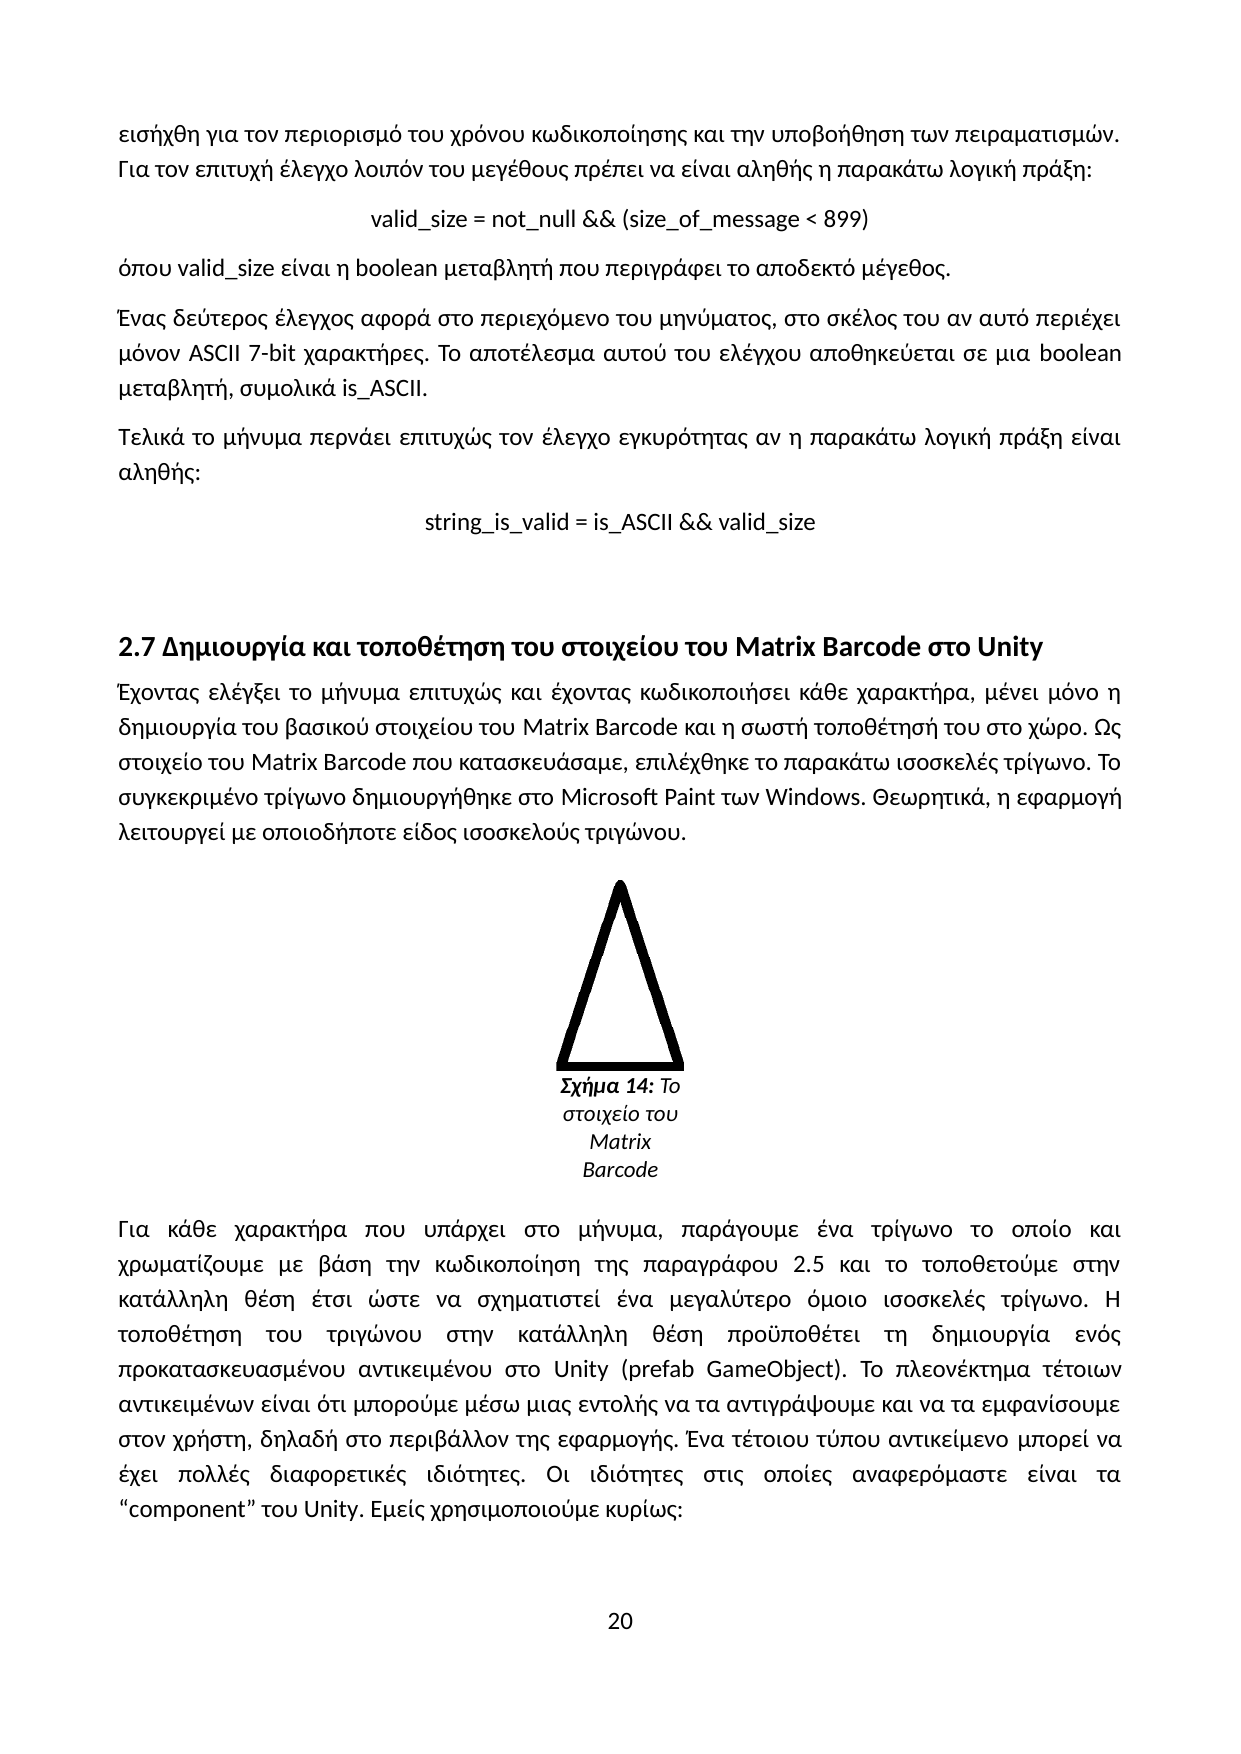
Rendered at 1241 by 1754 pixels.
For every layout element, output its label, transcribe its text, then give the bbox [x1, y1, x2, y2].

text string_is_valid = is_ASCII && valid_size [118, 506, 1122, 537]
text όπου valid_size είναι η boolean μεταβλητή που περιγράφει το αποδεκτό μέγεθος. [118, 252, 1122, 283]
subtitle 2.7 Δημιουργία και τοποθέτηση του στοιχείου του Matrix Barcode στο Unity [118, 628, 1122, 664]
text Ένας δεύτερος έλεγχος αφορά στο περιεχόμενο του μηνύματος, στο σκέλος του αν αυτό περιέχει μόνον ASCII 7-bit χαρακτήρες. Το αποτέλεσμα αυτού του ελέγχου αποθηκεύεται σε μια boolean μεταβλητή, συμολικά is_ASCII. [118, 302, 1122, 402]
picture [556, 880, 684, 1071]
text Έχοντας ελέγξει το μήνυμα επιτυχώς και έχοντας κωδικοποιήσει κάθε χαρακτήρα, μένει μόνο η δημιουργία του βασικού στοιχείου του Matrix Barcode και η σωστή τοποθέτησή του στο χώρο. Ως στοιχείο του Matrix Barcode που κατασκευάσαμε, επιλέχθηκε το παρακάτω ισοσκελές τρίγωνο. Το συγκεκριμένο τρίγωνο δημιουργήθηκε στο Microsoft Paint των Windows. Θεωρητικά, η εφαρμογή λειτουργεί με οποιοδήποτε είδος ισοσκελούς τριγώνου. [118, 676, 1122, 847]
text Τελικά το μήνυμα περνάει επιτυχώς τον έλεγχο εγκυρότητας αν η παρακάτω λογική πράξη είναι αληθής: [118, 421, 1122, 487]
text εισήχθη για τον περιορισμό του χρόνου κωδικοποίησης και την υποβοήθηση των πειραματισμών. Για τον επιτυχή έλεγχο λοιπόν του μεγέθους πρέπει να είναι αληθής η παρακάτω λογική πράξη: [118, 118, 1122, 184]
text Για κάθε χαρακτήρα που υπάρχει στο μήνυμα, παράγουμε ένα τρίγωνο το οποίο και χρωματίζουμε με βάση την κωδικοποίηση της παραγράφου 2.5 και το τοποθετούμε στην κατάλληλη θέση έτσι ώστε να σχηματιστεί ένα μεγαλύτερο όμοιο ισοσκελές τρίγωνο. Η τοποθέτηση του τριγώνου στην κατάλληλη θέση προϋποθέτει τη δημιουργία ενός προκατασκευασμένου αντικειμένου στο Unity (prefab GameObject). Το πλεονέκτημα τέτοιων αντικειμένων είναι ότι μπορούμε μέσω μιας εντολής να τα αντιγράψουμε και να τα εμφανίσουμε στον χρήστη, δηλαδή στο περιβάλλον της εφαρμογής. Ένα τέτοιου τύπου αντικείμενο μπορεί να έχει πολλές διαφορετικές ιδιότητες. Οι ιδιότητες στις οποίες αναφερόμαστε είναι τα “component” του Unity. Εμείς χρησιμοποιούμε κυρίως: [118, 1213, 1122, 1523]
text Σχήμα 14: Το στοιχείο του Matrix Barcode [556, 1071, 684, 1183]
text valid_size = not_null && (size_of_message < 899) [118, 203, 1122, 233]
